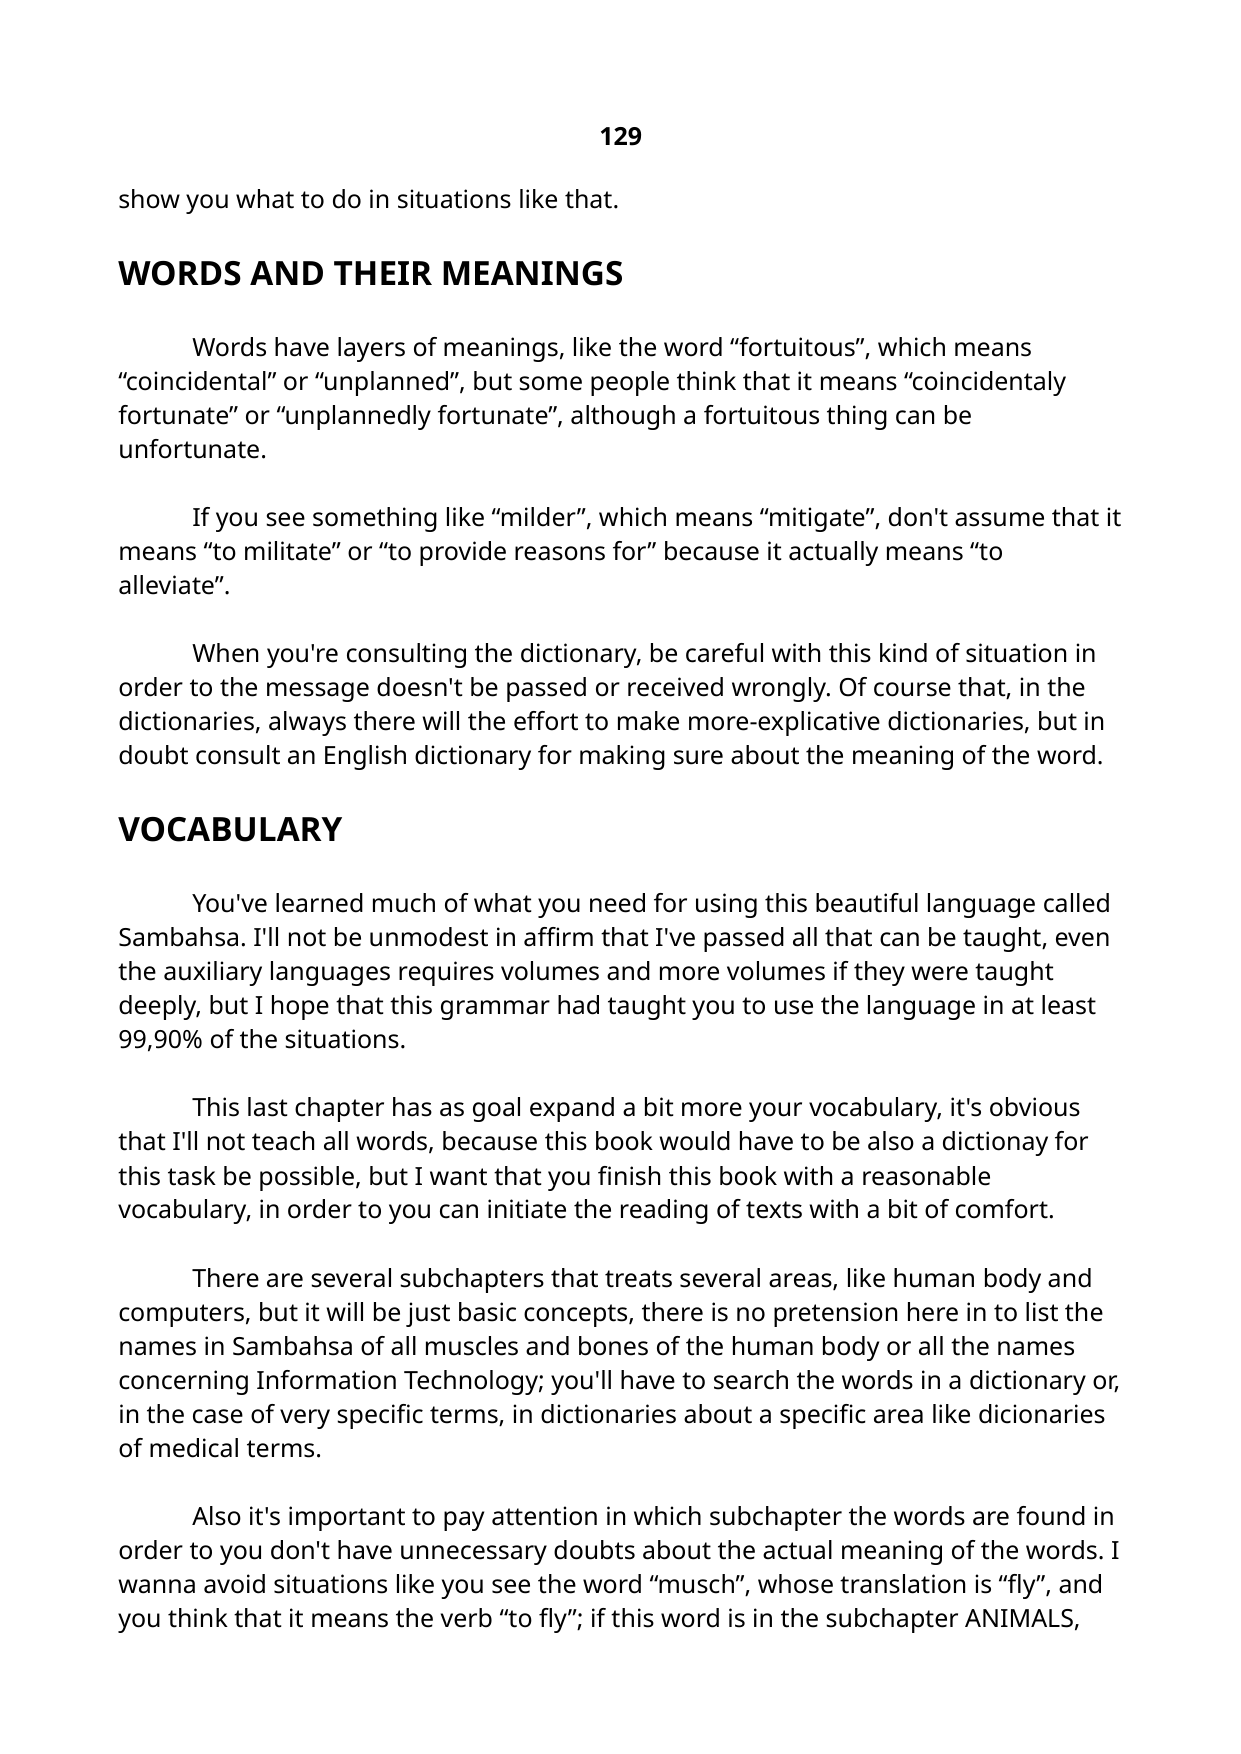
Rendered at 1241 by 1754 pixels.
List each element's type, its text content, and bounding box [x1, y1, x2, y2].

text This last chapter has as goal expand a bit more your vocabulary, it's obvious that I'll not teach all words, because this book would have to be also a dictionay for this task be possible, but I want that you finish this book with a reasonable vocabulary, in order to you can initiate the reading of texts with a bit of comfort. [118, 1090, 1123, 1226]
text You've learned much of what you need for using this beautiful language called Sambahsa. I'll not be unmodest in affirm that I've passed all that can be taught, even the auxiliary languages requires volumes and more volumes if they were taught deeply, but I hope that this grammar had taught you to use the language in at least 99,90% of the situations. [118, 886, 1123, 1056]
text If you see something like “milder”, which means “mitigate”, don't assume that it means “to militate” or “to provide reasons for” because it actually means “to alleviate”. [118, 499, 1123, 602]
subtitle VOCABULARY [118, 806, 1123, 852]
text Also it's important to pay attention in which subchapter the words are found in order to you don't have unnecessary doubts about the actual meaning of the words. I wanna avoid situations like you see the word “musch”, whose translation is “fly”, and you think that it means the verb “to fly”; if this word is in the subchapter ANIMALS, [118, 1499, 1123, 1635]
text Words have layers of meanings, like the word “fortuitous”, which means “coincidental” or “unplanned”, but some people think that it means “coincidentaly fortunate” or “unplannedly fortunate”, although a fortuitous thing can be unfortunate. [118, 329, 1123, 466]
text When you're consulting the dictionary, be careful with this kind of situation in order to the message doesn't be passed or received wrongly. Of course that, in the dictionaries, always there will the effort to make more-explicative dictionaries, but in doubt consult an English dictionary for making sure about the meaning of the word. [118, 636, 1123, 772]
subtitle WORDS AND THEIR MEANINGS [118, 250, 1123, 295]
text There are several subchapters that treats several areas, like human body and computers, but it will be just basic concepts, there is no pretension here in to list the names in Sambahsa of all muscles and bones of the human body or all the names concerning Information Technology; you'll have to search the words in a dictionary or, in the case of very specific terms, in dictionaries about a specific area like dicionaries of medical terms. [118, 1260, 1123, 1465]
text show you what to do in situations like that. [118, 182, 1123, 216]
